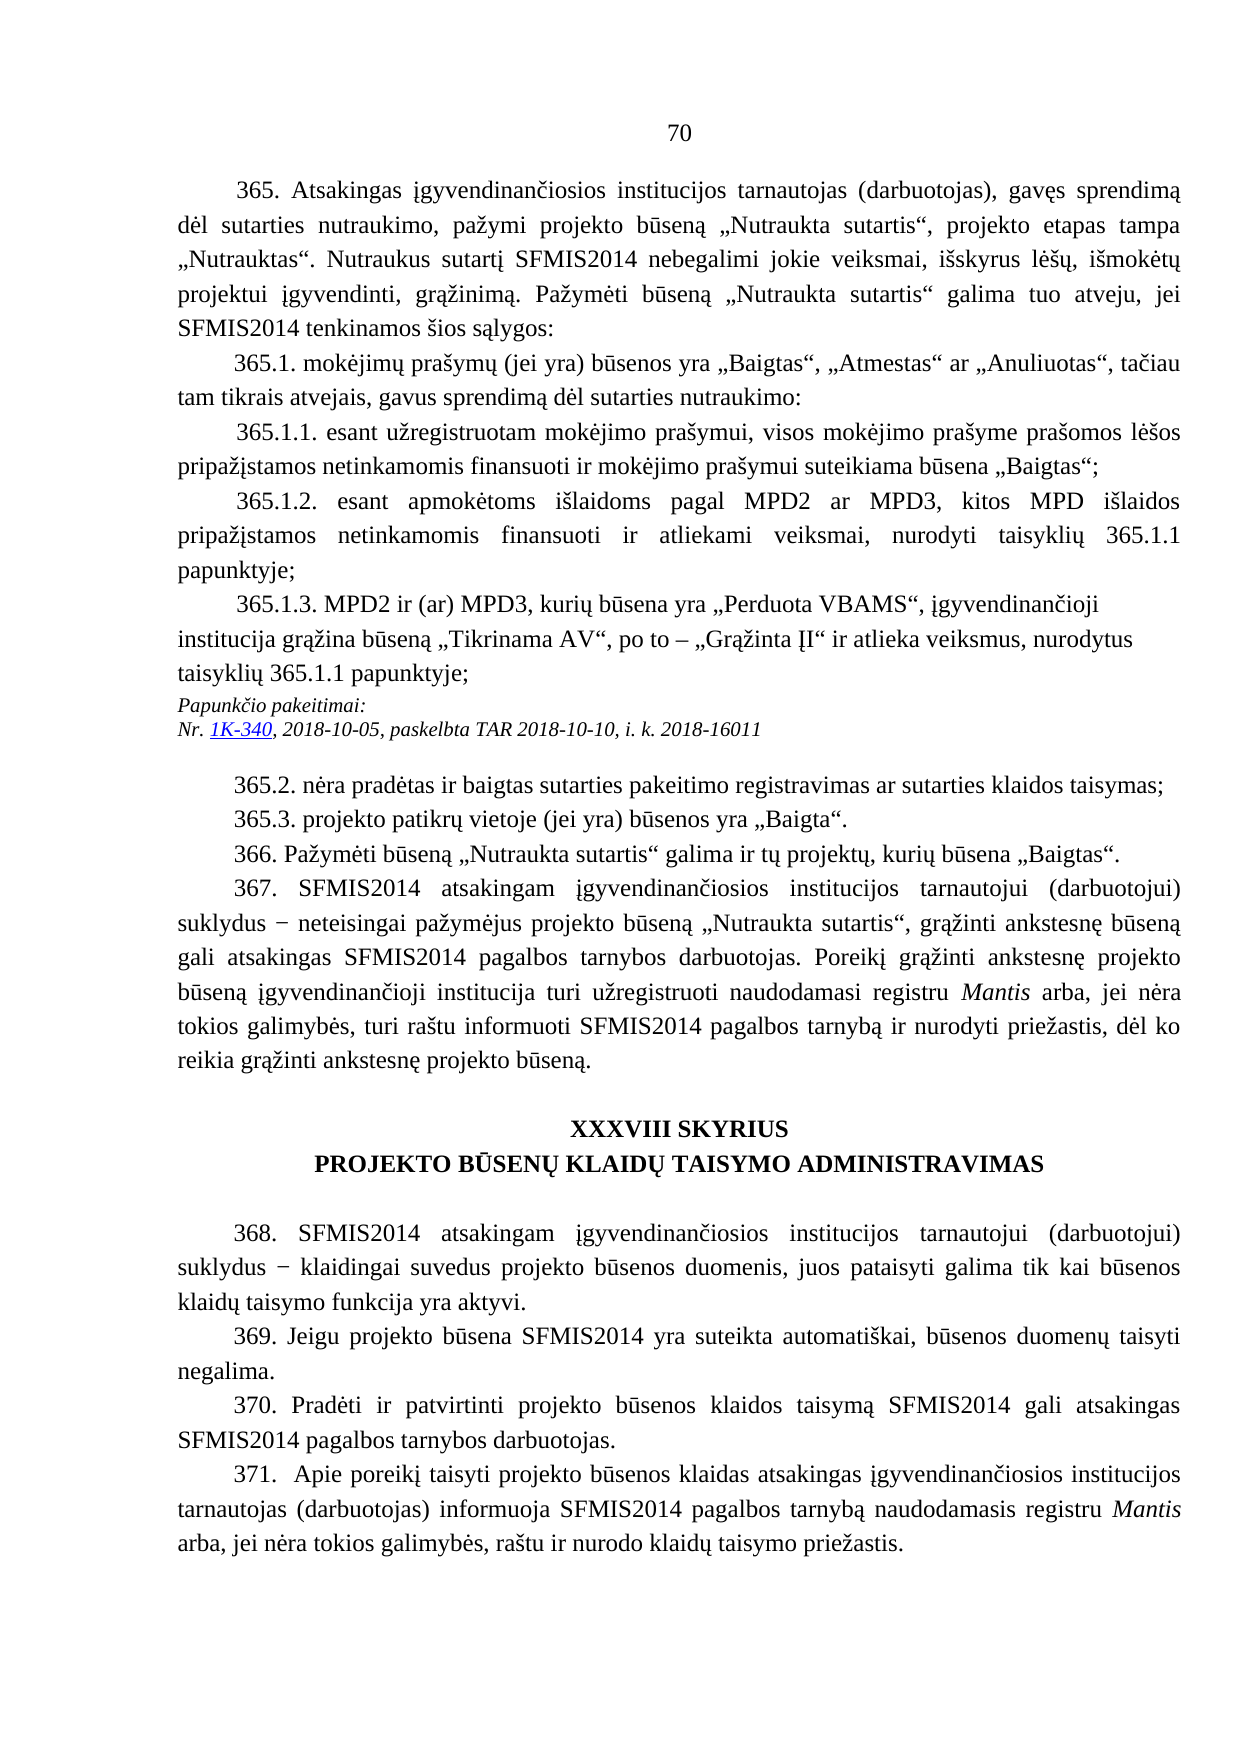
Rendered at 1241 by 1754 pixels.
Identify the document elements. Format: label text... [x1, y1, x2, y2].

text 365. Atsakingas įgyvendinančiosios institucijos tarnautojas (darbuotojas), gavęs sprendimą dėl sutarties nutraukimo, pažymi projekto būseną „Nutraukta sutartis“, projekto etapas tampa „Nutrauktas“. Nutraukus sutartį SFMIS2014 nebegalimi jokie veiksmai, išskyrus lėšų, išmokėtų projektui įgyvendinti, grąžinimą. Pažymėti būseną „Nutraukta sutartis“ galima tuo atveju, jei SFMIS2014 tenkinamos šios sąlygos: [177, 176, 1181, 342]
text 370. Pradėti ir patvirtinti projekto būsenos klaidos taisymą SFMIS2014 gali atsakingas SFMIS2014 pagalbos tarnybos darbuotojas. [177, 1390, 1181, 1453]
text 368. SFMIS2014 atsakingam įgyvendinančiosios institucijos tarnautojui (darbuotojui) suklydus − klaidingai suvedus projekto būsenos duomenis, juos pataisyti galima tik kai būsenos klaidų taisymo funkcija yra aktyvi. [177, 1218, 1181, 1316]
text 365.1.3. MPD2 ir (ar) MPD3, kurių būsena yra „Perduota VBAMS“, įgyvendinančioji institucija grąžina būseną „Tikrinama AV“, po to – „Grąžinta ĮI“ ir atlieka veiksmus, nurodytus taisyklių 365.1.1 papunktyje; [177, 589, 1181, 687]
text 365.2. nėra pradėtas ir baigtas sutarties pakeitimo registravimas ar sutarties klaidos taisymas; [177, 770, 1181, 798]
text 369. Jeigu projekto būsena SFMIS2014 yra suteikta automatiškai, būsenos duomenų taisyti negalima. [177, 1321, 1181, 1384]
text Nr. 1K-340, 2018-10-05, paskelbta TAR 2018-10-10, i. k. 2018-16011 [177, 717, 1181, 741]
text 371. Apie poreikį taisyti projekto būsenos klaidas atsakingas įgyvendinančiosios institucijos tarnautojas (darbuotojas) informuoja SFMIS2014 pagalbos tarnybą naudodamasis registru Mantis arba, jei nėra tokios galimybės, raštu ir nurodo klaidų taisymo priežastis. [177, 1459, 1181, 1557]
text PROJEKTO BŪSENŲ KLAIDŲ TAISYMO ADMINISTRAVIMAS [177, 1149, 1181, 1178]
text 366. Pažymėti būseną „Nutraukta sutartis“ galima ir tų projektų, kurių būsena „Baigtas“. [177, 839, 1181, 867]
text XXXVIII SKYRIUS [177, 1114, 1181, 1143]
text 367. SFMIS2014 atsakingam įgyvendinančiosios institucijos tarnautojui (darbuotojui) suklydus − neteisingai pažymėjus projekto būseną „Nutraukta sutartis“, grąžinti ankstesnę būseną gali atsakingas SFMIS2014 pagalbos tarnybos darbuotojas. Poreikį grąžinti ankstesnę projekto būseną įgyvendinančioji institucija turi užregistruoti naudodamasi registru Mantis arba, jei nėra tokios galimybės, turi raštu informuoti SFMIS2014 pagalbos tarnybą ir nurodyti priežastis, dėl ko reikia grąžinti ankstesnę projekto būseną. [177, 873, 1181, 1074]
text Papunkčio pakeitimai: [177, 693, 1181, 717]
text 365.1.1. esant užregistruotam mokėjimo prašymui, visos mokėjimo prašyme prašomos lėšos pripažįstamos netinkamomis finansuoti ir mokėjimo prašymui suteikiama būsena „Baigtas“; [177, 417, 1181, 480]
text 365.1. mokėjimų prašymų (jei yra) būsenos yra „Baigtas“, „Atmestas“ ar „Anuliuotas“, tačiau tam tikrais atvejais, gavus sprendimą dėl sutarties nutraukimo: [177, 348, 1181, 411]
text 365.1.2. esant apmokėtoms išlaidoms pagal MPD2 ar MPD3, kitos MPD išlaidos pripažįstamos netinkamomis finansuoti ir atliekami veiksmai, nurodyti taisyklių 365.1.1 papunktyje; [177, 486, 1181, 584]
text 365.3. projekto patikrų vietoje (jei yra) būsenos yra „Baigta“. [177, 804, 1181, 833]
